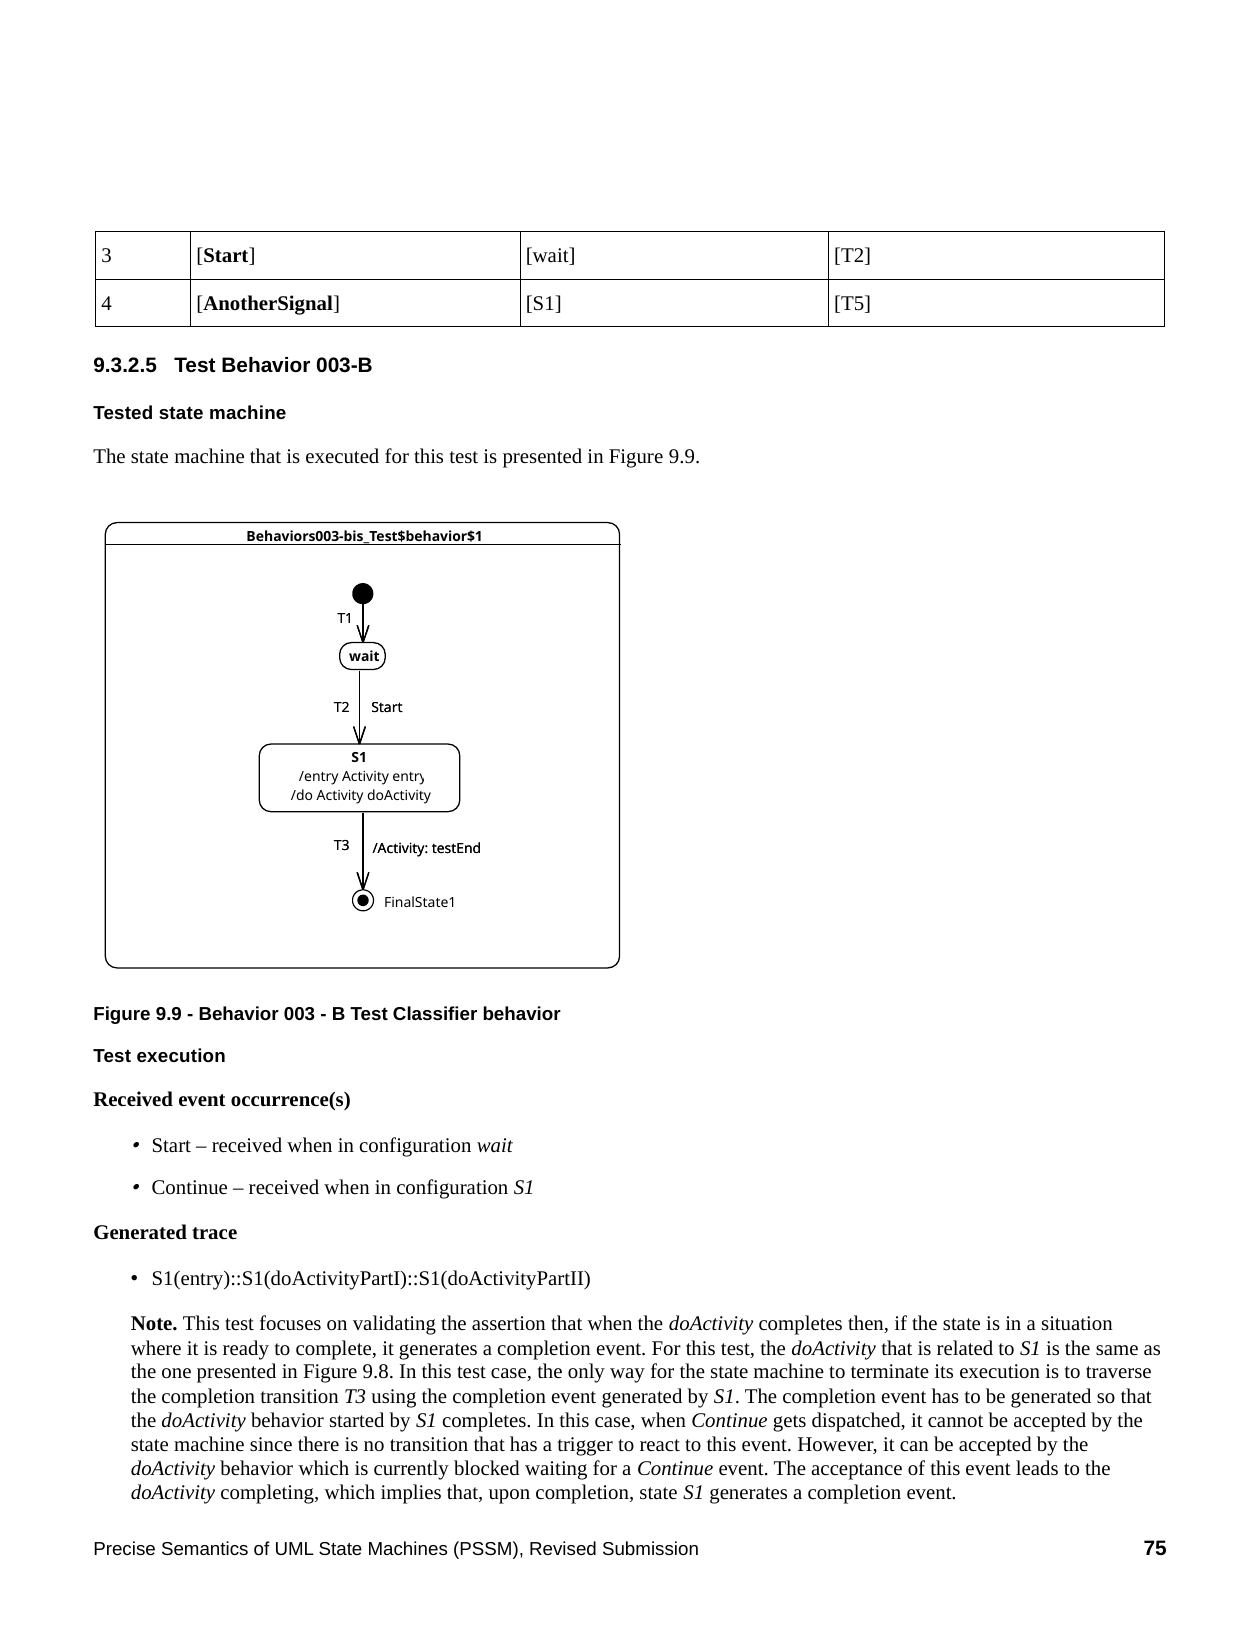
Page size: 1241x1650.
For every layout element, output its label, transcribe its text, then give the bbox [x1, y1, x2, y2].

list Start – received when in configuration wait [131, 1132, 1164, 1157]
table_cell [AnotherSignal] [191, 280, 520, 326]
list Continue – received when in configuration S1 [131, 1174, 1164, 1199]
table_cell [S1] [521, 280, 828, 326]
subtitle Test execution [93, 489, 1164, 1066]
table_cell 3 [96, 232, 190, 279]
text The state machine that is executed for this test is presented in Figure 9.9. [93, 444, 1164, 468]
subtitle Test Behavior 003-B [93, 352, 1164, 377]
table_cell [Start] [191, 232, 520, 279]
table_cell [T5] [829, 280, 1164, 326]
subtitle Tested state machine [93, 402, 1164, 423]
list S1(entry)::S1(doActivityPartI)::S1(doActivityPartII) [131, 1265, 1164, 1290]
table_cell [T2] [829, 232, 1164, 279]
text Generated trace [93, 1220, 1164, 1244]
table_cell 4 [96, 280, 190, 326]
text Received event occurrence(s) [93, 1087, 1164, 1111]
text Figure 9.9 - Behavior 003 - B Test Classifier behavior [93, 1002, 702, 1024]
text Note. This test focuses on validating the assertion that when the doActivity completes then, if the state is in a situation where it is ready to complete, it generates a completion event. For this test, the doActivity that is related to S1 is the same as the one presented in Figure 9.8. In this test case, the only way for the state machine to terminate its execution is to traverse the completion transition T3 using the completion event generated by S1. The completion event has to be generated so that the doActivity behavior started by S1 completes. In this case, when Continue gets dispatched, it cannot be accepted by the state machine since there is no transition that has a trigger to react to this event. However, it can be accepted by the doActivity behavior which is currently blocked waiting for a Continue event. The acceptance of this event leads to the doActivity completing, which implies that, upon completion, state S1 generates a completion event. [131, 1311, 1164, 1504]
table_cell [wait] [521, 232, 828, 279]
